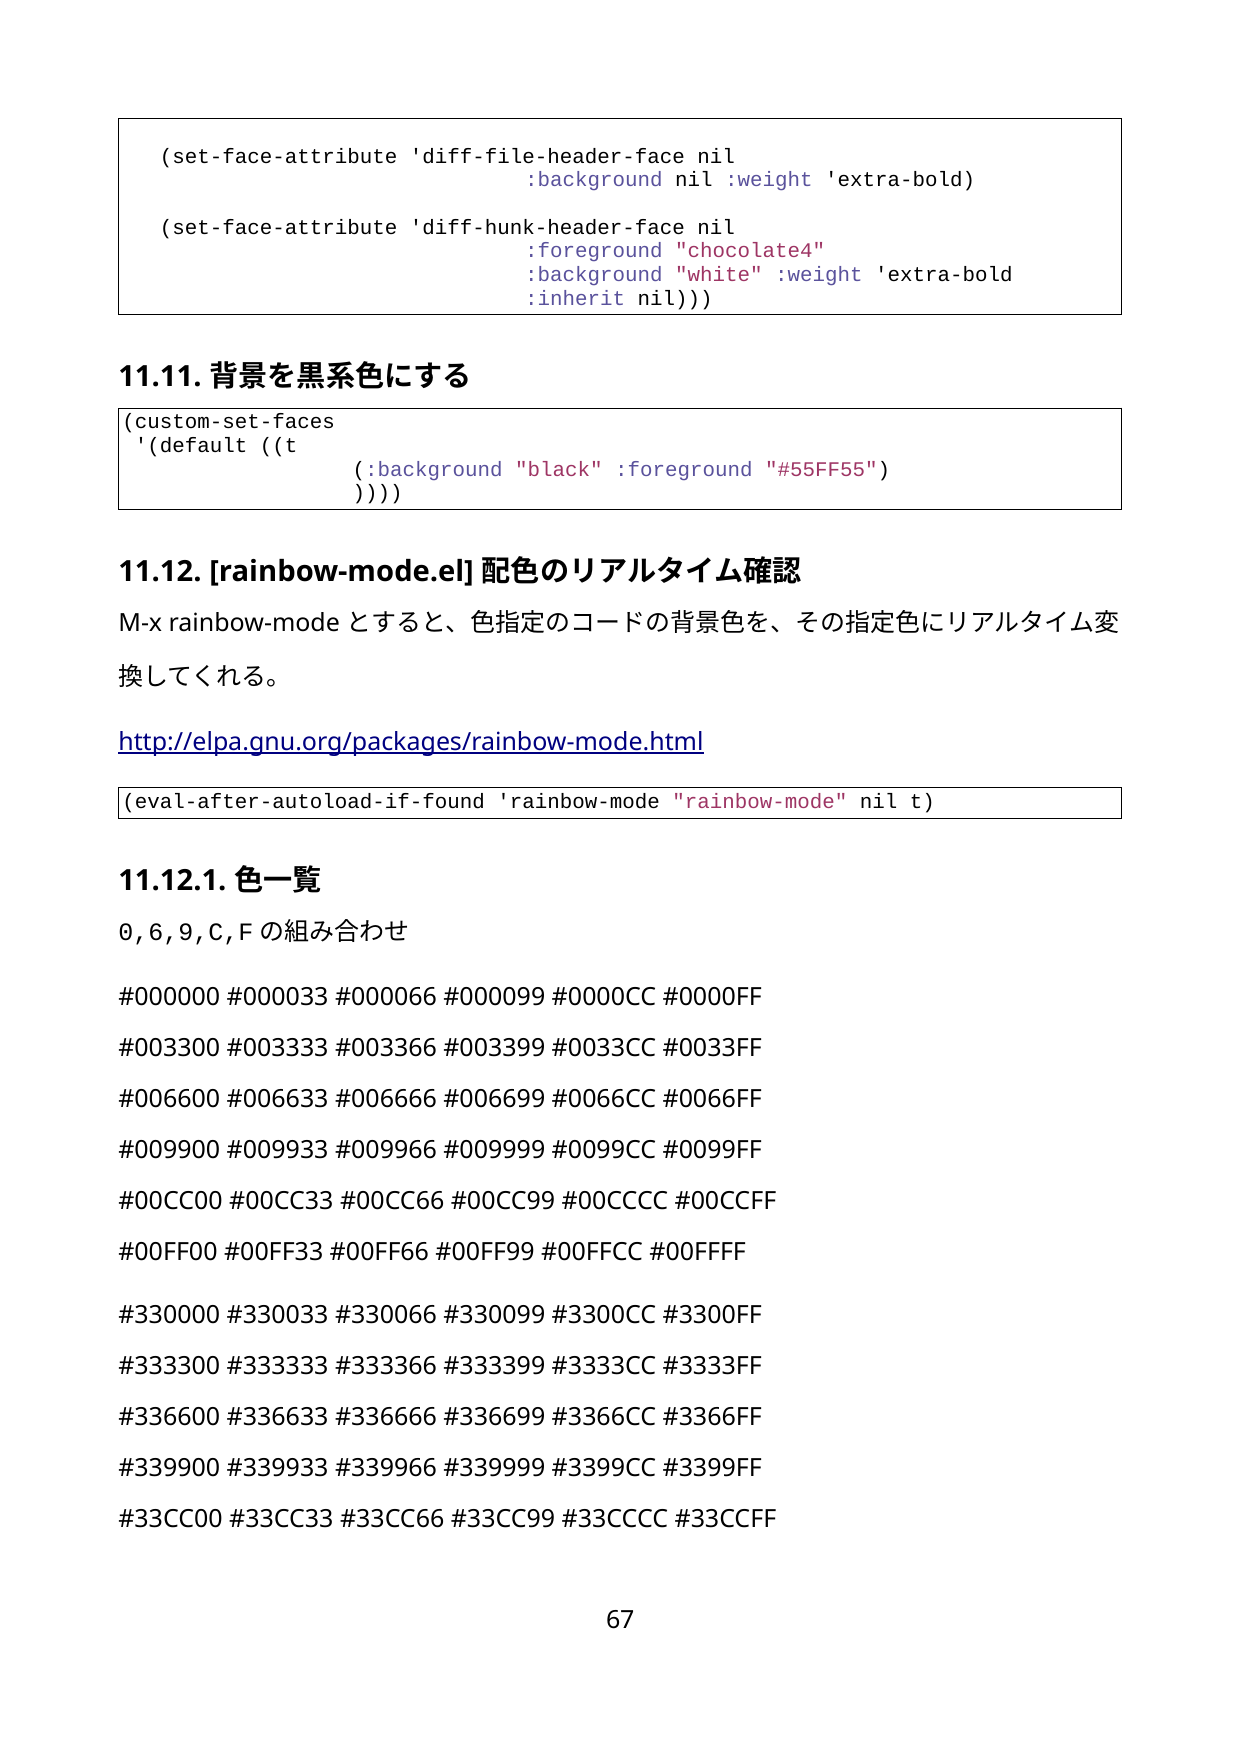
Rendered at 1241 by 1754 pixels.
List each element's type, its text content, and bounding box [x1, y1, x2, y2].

subtitle 色一覧 [118, 856, 1122, 898]
text :foreground "chocolate4" [119, 236, 1121, 260]
text (eval-after-autoload-if-found 'rainbow-mode "rainbow-mode" nil t) [119, 788, 1121, 818]
text (set-face-attribute 'diff-file-header-face nil [119, 142, 1121, 165]
text (custom-set-faces [119, 409, 1121, 431]
text http://elpa.gnu.org/packages/rainbow-mode.html [118, 723, 1122, 758]
text #000000 #000033 #000066 #000099 #0000CC #0000FF #003300 #003333 #003366 #003399 #0033CC #0033FF #006600 #006633 #006666 #006699 #0066CC #0066FF #009900 #009933 #009966 #009999 #0099CC #0099FF #00CC00 #00CC33 #00CC66 #00CC99 #00CCCC #00CCFF #00FF00 #00FF33 #00FF66 #00FF99 #00FFCC #00FFFF [118, 978, 1122, 1267]
text (set-face-attribute 'diff-hunk-header-face nil [119, 213, 1121, 236]
text :inherit nil))) [119, 284, 1121, 314]
text :background "white" :weight 'extra-bold [119, 260, 1121, 284]
text M-x rainbow-mode とすると、色指定のコードの背景色を、その指定色にリアルタイム変換してくれる。 [118, 602, 1122, 693]
text 0,6,9,C,F の組み合わせ [118, 911, 1122, 947]
subtitle 背景を黒系色にする [118, 353, 1122, 395]
text '(default ((t [119, 431, 1121, 455]
text :background nil :weight 'extra-bold) [119, 165, 1121, 189]
subtitle [rainbow-mode.el] 配色のリアルタイム確認 [118, 547, 1122, 590]
text #330000 #330033 #330066 #330099 #3300CC #3300FF #333300 #333333 #333366 #333399 #3333CC #3333FF #336600 #336633 #336666 #336699 #3366CC #3366FF #339900 #339933 #339966 #339999 #3399CC #3399FF #33CC00 #33CC33 #33CC66 #33CC99 #33CCCC #33CCFF [118, 1297, 1122, 1535]
text (:background "black" :foreground "#55FF55") [119, 455, 1121, 478]
text )))) [119, 478, 1121, 509]
